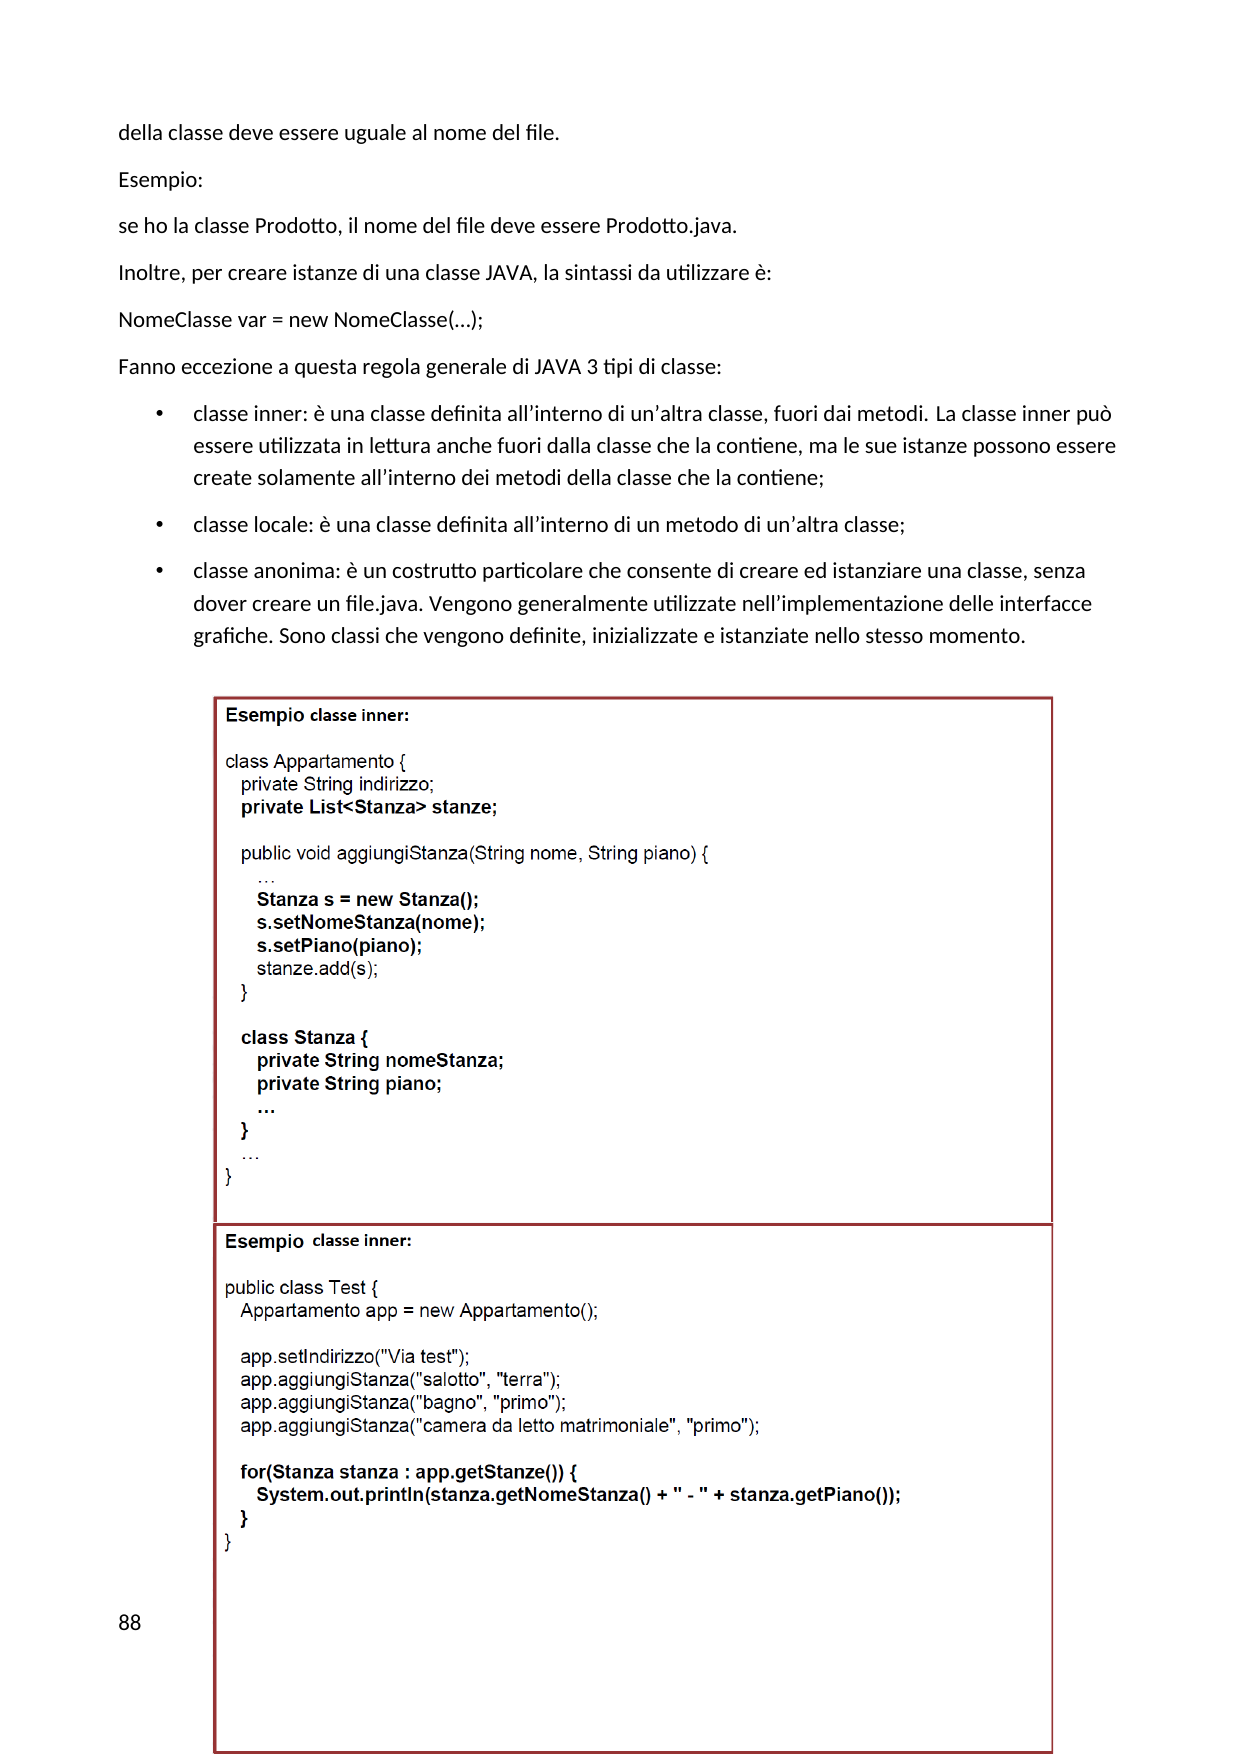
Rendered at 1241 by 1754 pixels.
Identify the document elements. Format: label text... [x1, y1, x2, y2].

list classe anonima: è un costrutto particolare che consente di creare ed istanziare una classe, senza dover creare un file.java. Vengono generalmente utilizzate nell’implementazione delle interfacce grafiche. Sono classi che vengono definite, inizializzate e istanziate nello stesso momento. [156, 557, 1122, 649]
text della classe deve essere uguale al nome del file. [118, 118, 1122, 146]
list classe inner: è una classe definita all’interno di un’altra classe, fuori dai metodi. La classe inner può essere utilizzata in lettura anche fuori dalla classe che la contiene, ma le sue istanze possono essere create solamente all’interno dei metodi della classe che la contiene; [156, 399, 1122, 491]
text Fanno eccezione a questa regola generale di JAVA 3 tipi di classe: [118, 352, 1122, 380]
text se ho la classe Prodotto, il nome del file deve essere Prodotto.java. [118, 212, 1122, 240]
text NomeClasse var = new NomeClasse(…); [118, 305, 1122, 333]
text Esempio: [118, 165, 1122, 193]
text Inoltre, per creare istanze di una classe JAVA, la sintassi da utilizzare è: [118, 258, 1122, 286]
picture [212, 695, 1054, 1754]
list classe locale: è una classe definita all’interno di un metodo di un’altra classe; [156, 510, 1122, 538]
